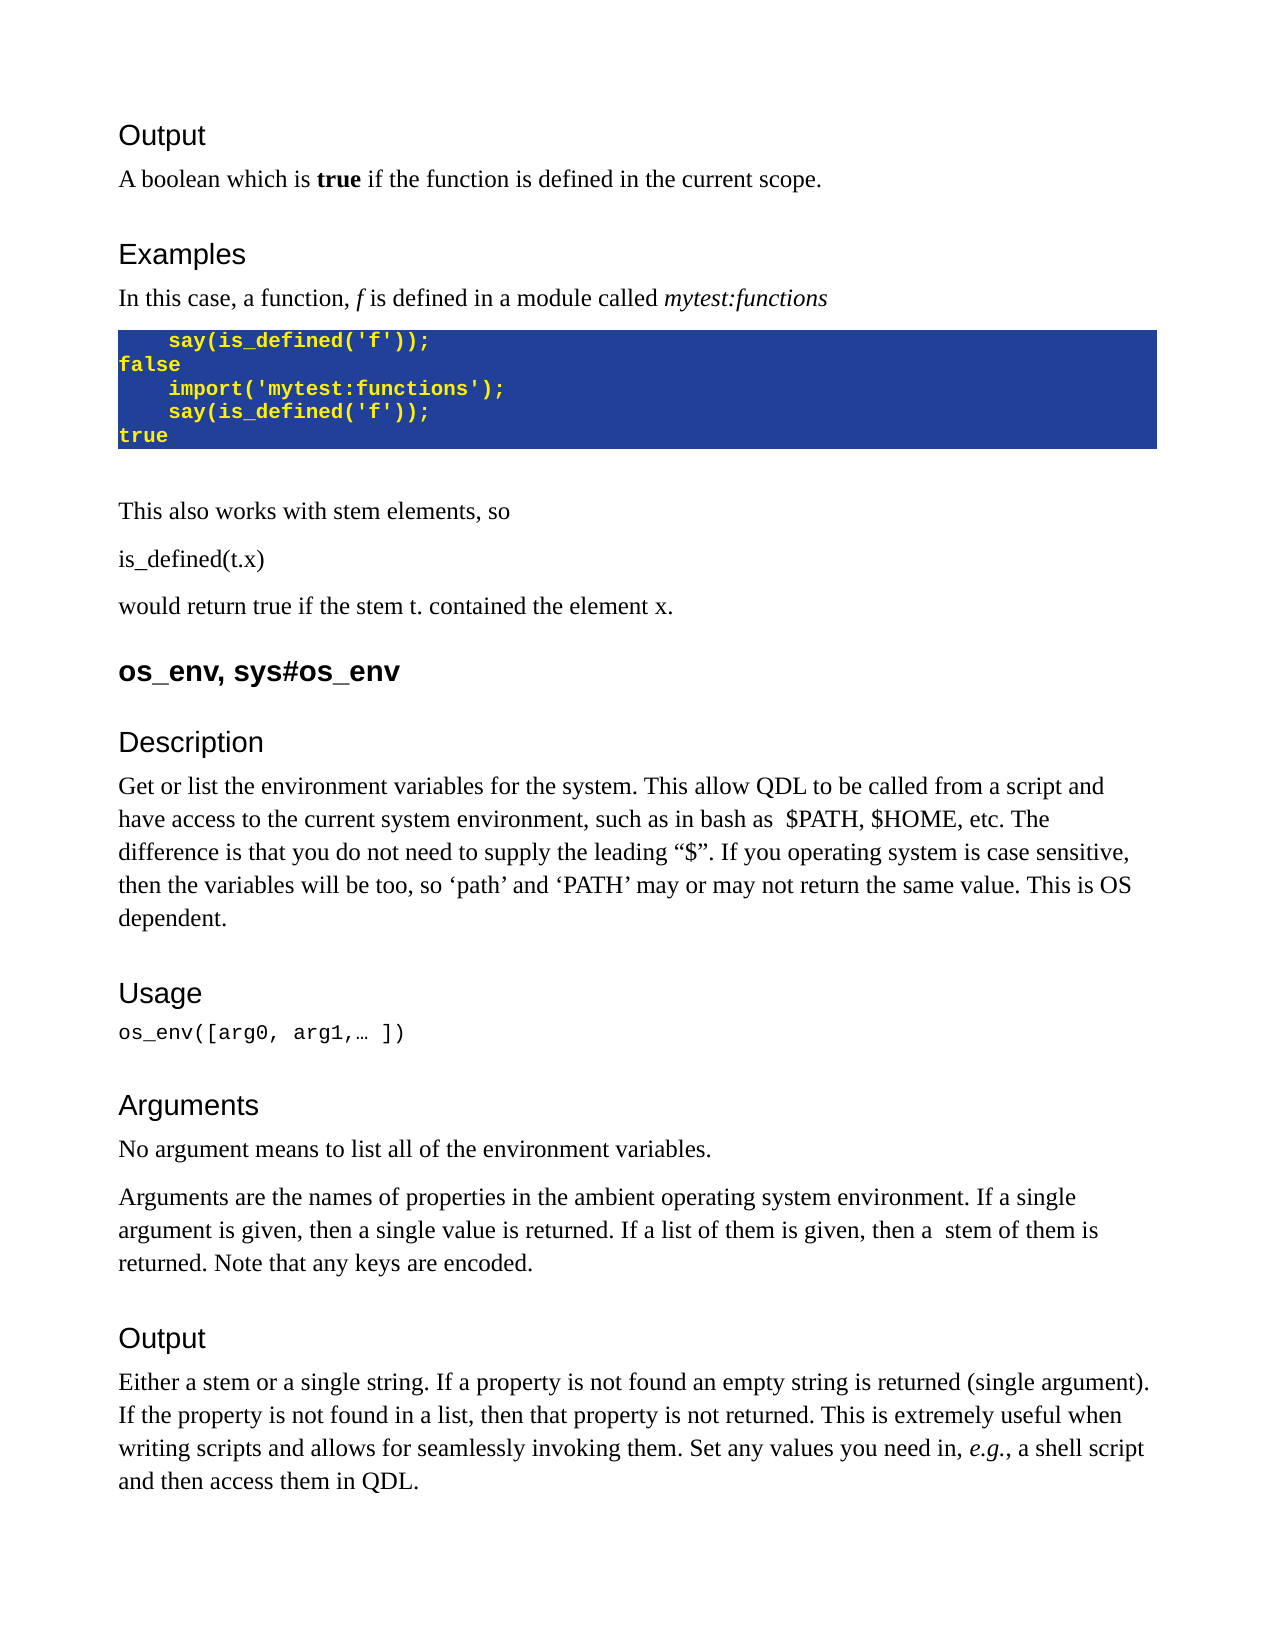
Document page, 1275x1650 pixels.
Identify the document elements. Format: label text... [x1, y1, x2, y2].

text os_env([arg0, arg1,… ]) [118, 1022, 1157, 1045]
text In this case, a function, f is defined in a module called mytest:functions [118, 283, 1157, 312]
text true [118, 425, 1157, 449]
subtitle Output [118, 118, 1157, 152]
text This also works with stem elements, so [118, 496, 1157, 525]
text would return true if the stem t. contained the element x. [118, 591, 1157, 620]
text import('mytest:functions'); [118, 378, 1157, 401]
text false [118, 354, 1157, 378]
text Either a stem or a single string. If a property is not found an empty string is returned (single argument). If the property is not found in a list, then that property is not returned. This is extremely useful when writing scripts and allows for seamlessly invoking them. Set any values you need in, e.g., a shell script and then access them in QDL. [118, 1367, 1157, 1494]
text No argument means to list all of the environment variables. [118, 1134, 1157, 1163]
text Get or list the environment variables for the system. This allow QDL to be called from a script and have access to the current system environment, such as in bash as $PATH, $HOME, etc. The difference is that you do not need to supply the leading “$”. If you operating system is case sensitive, then the variables will be too, so ‘path’ and ‘PATH’ may or may not return the same value. This is OS dependent. [118, 771, 1157, 932]
text say(is_defined('f')); [118, 330, 1157, 354]
text say(is_defined('f')); [118, 401, 1157, 425]
subtitle Usage [118, 976, 1157, 1009]
subtitle Arguments [118, 1088, 1157, 1122]
text A boolean which is true if the function is defined in the current scope. [118, 164, 1157, 193]
subtitle os_env, sys#os_env [118, 654, 1157, 687]
subtitle Output [118, 1321, 1157, 1354]
text is_defined(t.x) [118, 544, 1157, 573]
subtitle Examples [118, 237, 1157, 270]
subtitle Description [118, 725, 1157, 758]
text Arguments are the names of properties in the ambient operating system environment. If a single argument is given, then a single value is returned. If a list of them is given, then a stem of them is returned. Note that any keys are encoded. [118, 1182, 1157, 1277]
